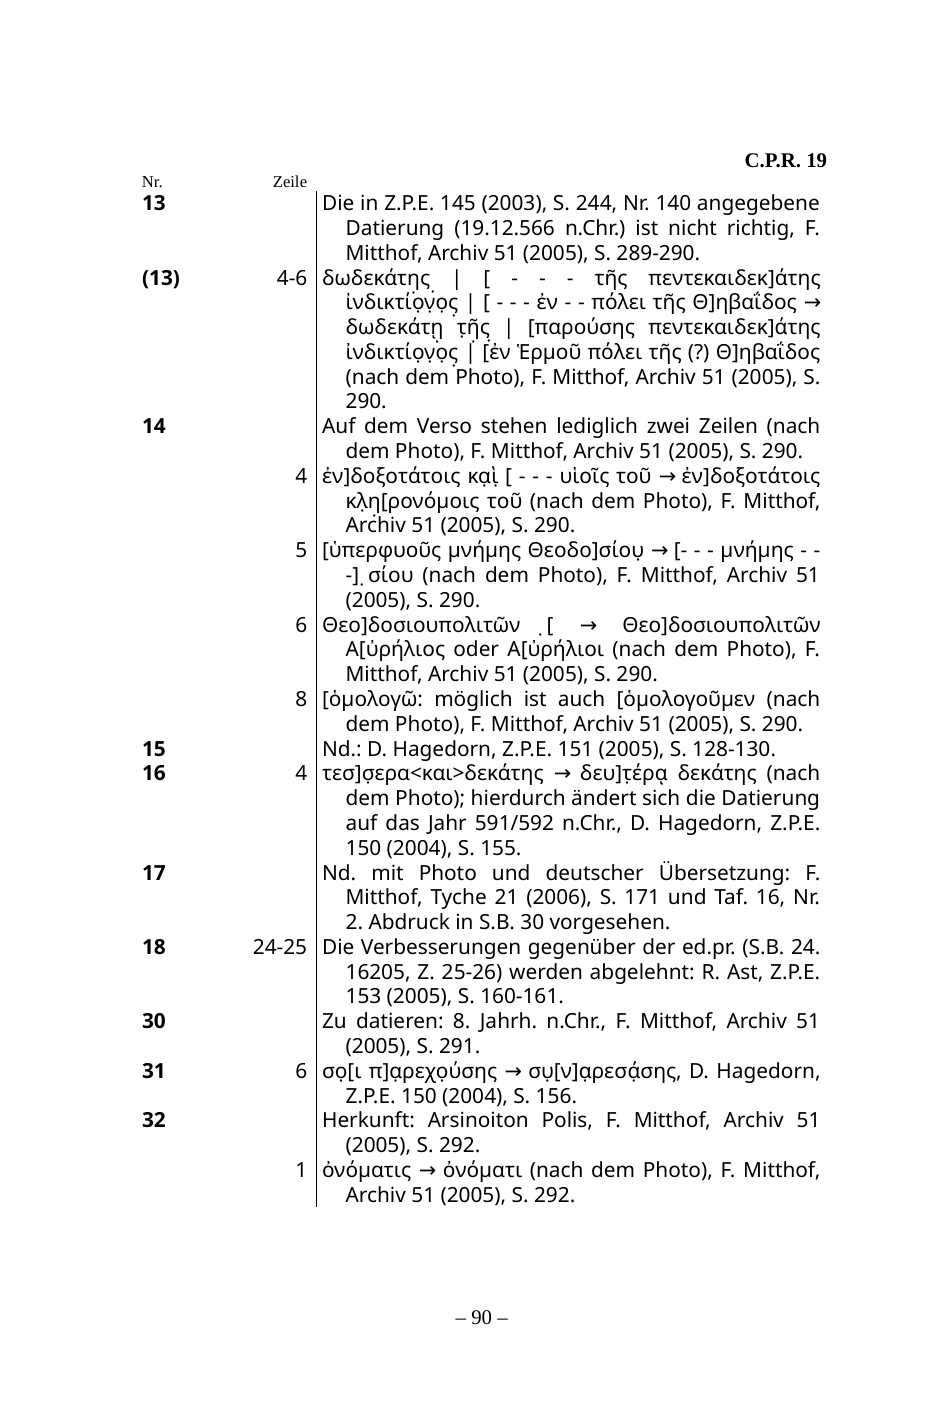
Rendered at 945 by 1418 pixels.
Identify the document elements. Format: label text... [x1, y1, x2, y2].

table_cell Herkunft: Arsinoiton Polis, F. Mitthof, Archiv 51 (2005), S. 292. [317, 1108, 827, 1158]
table_cell 5 [224, 538, 316, 612]
table_cell [136, 538, 224, 612]
table_cell (13) [136, 265, 224, 414]
table_cell Nd.: D. Hagedorn, Z.P.E. 151 (2005), S. 128-130. [317, 736, 827, 761]
table_cell 14 [136, 414, 316, 463]
table_cell 16 [136, 761, 224, 860]
table_cell Zu datieren: 8. Jahrh. n.Chr., F. Mitthof, Archiv 51 (2005), S. 291. [317, 1009, 827, 1058]
table_cell Θεο]δοσιουπολιτῶν ̣[ → Θεο]δοσιουπολιτῶν Α[ὐρήλιος oder Α[ὐρήλιοι (nach dem Photo), F. Mitthof, Archiv 51 (2005), S. 290. [317, 612, 827, 687]
table_cell τεσ]σ̣ερα<και>δεκάτης → δευ]τ̣έρᾳ δεκάτης (nach dem Photo); hierdurch ändert sich die Datierung auf das Jahr 591/592 n.Chr., D. Hagedorn, Z.P.E. 150 (2004), S. 155. [317, 761, 827, 860]
table_cell σο̣[ι π]α̣ρεχο̣ύσης → συ̣[ν]α̣ρεσά̣σης, D. Hagedorn, Z.P.E. 150 (2004), S. 156. [317, 1059, 827, 1108]
table_cell Die Verbesserungen gegenüber der ed.pr. (S.B. 24. 16205, Z. 25-26) werden abgelehnt: R. Ast, Z.P.E. 153 (2005), S. 160-161. [317, 935, 827, 1009]
table_cell 6 [224, 612, 316, 687]
table_cell [136, 612, 224, 687]
table_cell 4-6 [224, 265, 316, 414]
table_cell 6 [224, 1059, 316, 1108]
table_cell [ὑπερφυοῦς μνήμης Θεοδο]σίου̣ → [- - - μνήμης - - -] ̣σίου (nach dem Photo), F. Mitthof, Archiv 51 (2005), S. 290. [317, 538, 827, 612]
table_cell Die in Z.P.E. 145 (2003), S. 244, Nr. 140 angegebene Datierung (19.12.566 n.Chr.) ist nicht richtig, F. Mitthof, Archiv 51 (2005), S. 289-290. [317, 191, 827, 265]
table_cell 18 [136, 935, 224, 1009]
table_cell ἐν]δοξοτάτοις κα̣ὶ̣ [ - - - υἱοῖς τοῦ → ἐν]δοξοτάτοις κλ̣η̣[ρονόμοις τοῦ (nach dem Photo), F. Mitthof, Archiv 51 (2005), S. 290. [317, 464, 827, 538]
table_cell 4 [224, 761, 316, 860]
table_cell 4 [224, 464, 316, 538]
table_cell [ὁμολογῶ: möglich ist auch [ὁμολογοῦμεν (nach dem Photo), F. Mitthof, Archiv 51 (2005), S. 290. [317, 687, 827, 736]
table_cell [136, 687, 224, 736]
table_cell [136, 464, 224, 538]
table_cell 1 [224, 1158, 316, 1207]
table_cell δωδεκάτη̣ς̣ | [ - - - τῆς πεντεκαιδεκ]άτης ἰνδικτίο̣ν̣ο̣ς̣ | [ - - - ἐν - - πόλει τῆς Θ]ηβαΐδος → δωδεκάτῃ̣ τ̣ῆ̣ς̣ | [παρούσης πεντεκαιδεκ]άτης ἰνδικτίο̣ν̣ο̣ς̣ | [ἐν Ἑρμοῦ πόλει τῆς (?) Θ]ηβαΐδος (nach dem Photo), F. Mitthof, Archiv 51 (2005), S. 290. [317, 265, 827, 414]
table_cell ὀνόματις → ὀνόματι (nach dem Photo), F. Mitthof, Archiv 51 (2005), S. 292. [317, 1158, 827, 1207]
table_cell Nd. mit Photo und deutscher Übersetzung: F. Mitthof, Tyche 21 (2006), S. 171 und Taf. 16, Nr. 2. Abdruck in S.B. 30 vorgesehen. [317, 860, 827, 934]
table_cell 15 [136, 736, 316, 761]
table_cell 31 [136, 1059, 224, 1108]
table_cell 8 [224, 687, 316, 736]
table_cell 17 [136, 860, 316, 934]
table_cell 13 [136, 191, 316, 265]
table_cell Auf dem Verso stehen lediglich zwei Zeilen (nach dem Photo), F. Mitthof, Archiv 51 (2005), S. 290. [317, 414, 827, 463]
table_cell 24-25 [224, 935, 316, 1009]
table_cell [136, 1158, 224, 1207]
table_cell 30 [136, 1009, 316, 1058]
table_cell 32 [136, 1108, 316, 1158]
